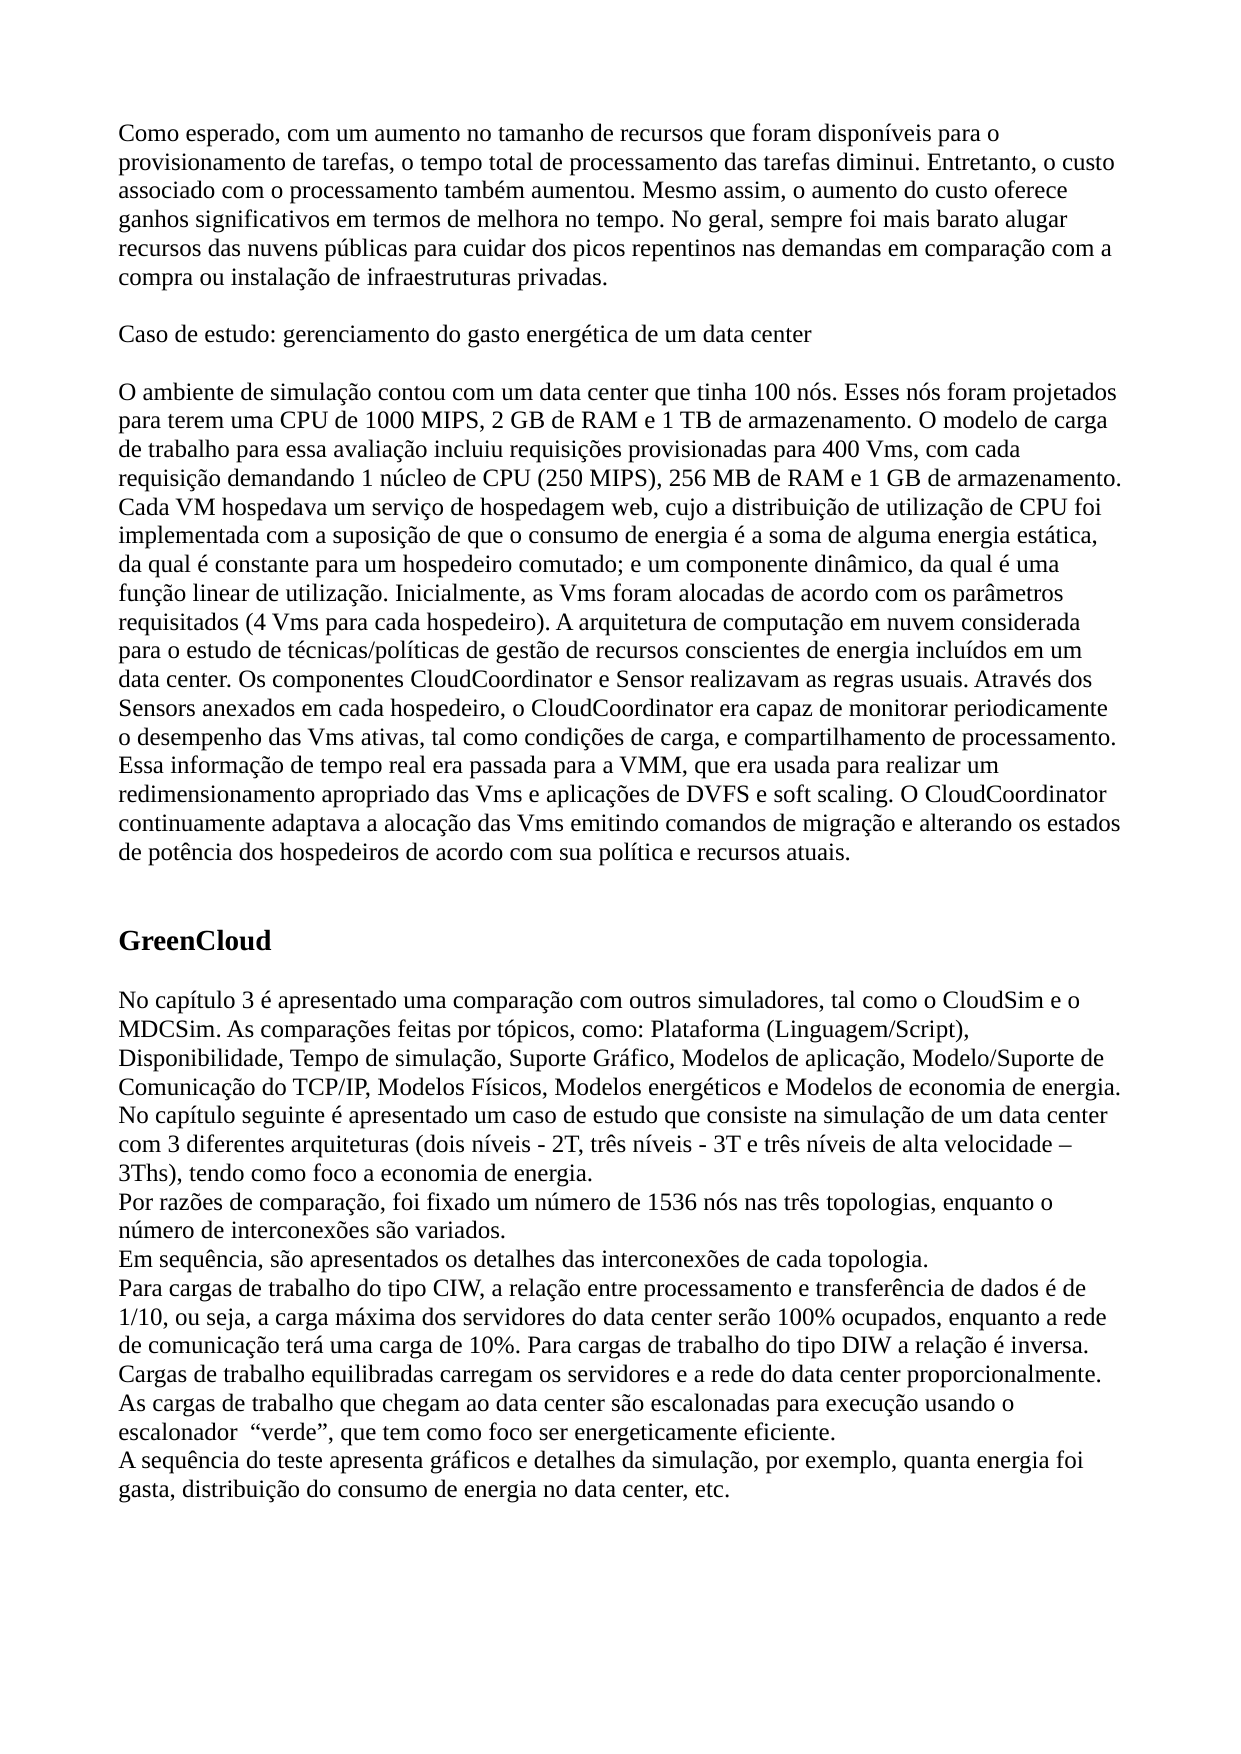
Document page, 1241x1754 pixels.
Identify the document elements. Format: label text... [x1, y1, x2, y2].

text Em sequência, são apresentados os detalhes das interconexões de cada topologia. [118, 1244, 1122, 1273]
text As cargas de trabalho que chegam ao data center são escalonadas para execução usando o escalonador “verde”, que tem como foco ser energeticamente eficiente. [118, 1388, 1122, 1445]
text Caso de estudo: gerenciamento do gasto energética de um data center [118, 319, 1122, 348]
text Como esperado, com um aumento no tamanho de recursos que foram disponíveis para o provisionamento de tarefas, o tempo total de processamento das tarefas diminui. Entretanto, o custo associado com o processamento também aumentou. Mesmo assim, o aumento do custo oferece ganhos significativos em termos de melhora no tempo. No geral, sempre foi mais barato alugar recursos das nuvens públicas para cuidar dos picos repentinos nas demandas em comparação com a compra ou instalação de infraestruturas privadas. [118, 118, 1122, 291]
text No capítulo seguinte é apresentado um caso de estudo que consiste na simulação de um data center com 3 diferentes arquiteturas (dois níveis - 2T, três níveis - 3T e três níveis de alta velocidade – 3Ths), tendo como foco a economia de energia. [118, 1100, 1122, 1187]
text Para cargas de trabalho do tipo CIW, a relação entre processamento e transferência de dados é de 1/10, ou seja, a carga máxima dos servidores do data center serão 100% ocupados, enquanto a rede de comunicação terá uma carga de 10%. Para cargas de trabalho do tipo DIW a relação é inversa. Cargas de trabalho equilibradas carregam os servidores e a rede do data center proporcionalmente. [118, 1273, 1122, 1388]
text GreenCloud [118, 923, 1122, 957]
text Por razões de comparação, foi fixado um número de 1536 nós nas três topologias, enquanto o número de interconexões são variados. [118, 1187, 1122, 1244]
text A sequência do teste apresenta gráficos e detalhes da simulação, por exemplo, quanta energia foi gasta, distribuição do consumo de energia no data center, etc. [118, 1445, 1122, 1503]
text O ambiente de simulação contou com um data center que tinha 100 nós. Esses nós foram projetados para terem uma CPU de 1000 MIPS, 2 GB de RAM e 1 TB de armazenamento. O modelo de carga de trabalho para essa avaliação incluiu requisições provisionadas para 400 Vms, com cada requisição demandando 1 núcleo de CPU (250 MIPS), 256 MB de RAM e 1 GB de armazenamento. Cada VM hospedava um serviço de hospedagem web, cujo a distribuição de utilização de CPU foi implementada com a suposição de que o consumo de energia é a soma de alguma energia estática, da qual é constante para um hospedeiro comutado; e um componente dinâmico, da qual é uma função linear de utilização. Inicialmente, as Vms foram alocadas de acordo com os parâmetros requisitados (4 Vms para cada hospedeiro). A arquitetura de computação em nuvem considerada para o estudo de técnicas/políticas de gestão de recursos conscientes de energia incluídos em um data center. Os componentes CloudCoordinator e Sensor realizavam as regras usuais. Através dos Sensors anexados em cada hospedeiro, o CloudCoordinator era capaz de monitorar periodicamente o desempenho das Vms ativas, tal como condições de carga, e compartilhamento de processamento. Essa informação de tempo real era passada para a VMM, que era usada para realizar um redimensionamento apropriado das Vms e aplicações de DVFS e soft scaling. O CloudCoordinator continuamente adaptava a alocação das Vms emitindo comandos de migração e alterando os estados de potência dos hospedeiros de acordo com sua política e recursos atuais. [118, 377, 1122, 866]
text No capítulo 3 é apresentado uma comparação com outros simuladores, tal como o CloudSim e o MDCSim. As comparações feitas por tópicos, como: Plataforma (Linguagem/Script), Disponibilidade, Tempo de simulação, Suporte Gráfico, Modelos de aplicação, Modelo/Suporte de Comunicação do TCP/IP, Modelos Físicos, Modelos energéticos e Modelos de economia de energia. [118, 985, 1122, 1100]
